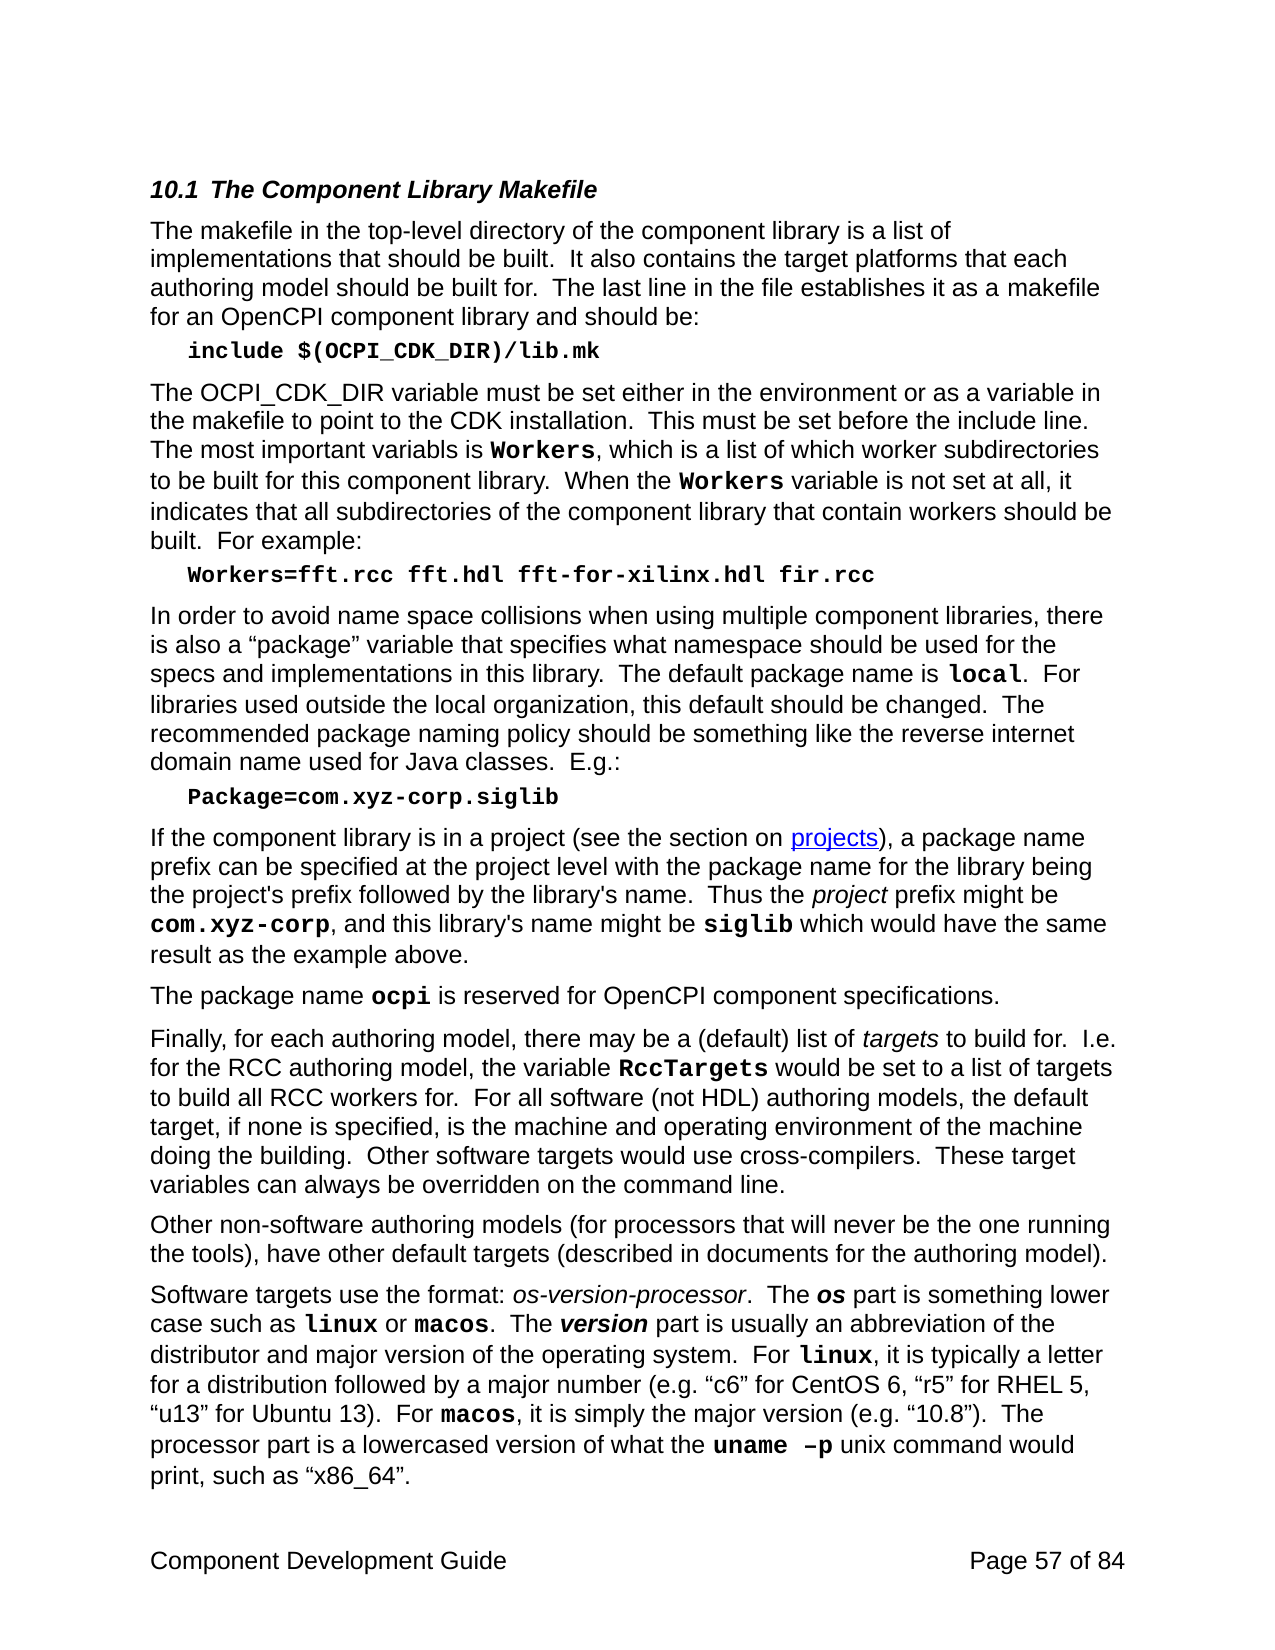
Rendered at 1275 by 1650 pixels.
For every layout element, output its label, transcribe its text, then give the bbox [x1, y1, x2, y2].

subtitle The Component Library Makefile [150, 175, 1125, 204]
text In order to avoid name space collisions when using multiple component libraries, there is also a “package” variable that specifies what namespace should be used for the specs and implementations in this library. The default package name is local. For libraries used outside the local organization, this default should be changed. The recommended package naming policy should be something like the reverse internet domain name used for Java classes. E.g.: [150, 601, 1125, 776]
text Finally, for each authoring model, there may be a (default) list of targets to build for. I.e. for the RCC authoring model, the variable RccTargets would be set to a list of targets to build all RCC workers for. For all software (not HDL) authoring models, the default target, if none is specified, is the machine and operating environment of the machine doing the building. Other software targets would use cross-compilers. These target variables can always be overridden on the command line. [150, 1024, 1125, 1198]
text Software targets use the format: os-version-processor. The os part is something lower case such as linux or macos. The version part is usually an abbreviation of the distributor and major version of the operating system. For linux, it is typically a letter for a distribution followed by a major number (e.g. “c6” for CentOS 6, “r5” for RHEL 5, “u13” for Ubuntu 13). For macos, it is simply the major version (e.g. “10.8”). The processor part is a lowercased version of what the uname –p unix command would print, such as “x86_64”. [150, 1280, 1125, 1490]
text Package=com.xyz-corp.siglib [187, 785, 1125, 811]
text Workers=fft.rcc fft.hdl fft-for-xilinx.hdl fir.rcc [187, 563, 1125, 589]
text If the component library is in a project (see the section on projects), a package name prefix can be specified at the project level with the package name for the library being the project's prefix followed by the library's name. Thus the project prefix might be com.xyz-corp, and this library's name might be siglib which would have the same result as the example above. [150, 823, 1125, 969]
text Other non-software authoring models (for processors that will never be the one running the tools), have other default targets (described in documents for the authoring model). [150, 1210, 1125, 1268]
text The OCPI_CDK_DIR variable must be set either in the environment or as a variable in the makefile to point to the CDK installation. This must be set before the include line. The most important variabls is Workers, which is a list of which worker subdirectories to be built for this component library. When the Workers variable is not set at all, it indicates that all subdirectories of the component library that contain workers should be built. For example: [150, 378, 1125, 554]
text The makefile in the top-level directory of the component library is a list of implementations that should be built. It also contains the target platforms that each authoring model should be built for. The last line in the file establishes it as a makefile for an OpenCPI component library and should be: [150, 216, 1125, 331]
text The package name ocpi is reserved for OpenCPI component specifications. [150, 981, 1125, 1012]
text include $(OCPI_CDK_DIR)/lib.mk [187, 340, 1125, 366]
